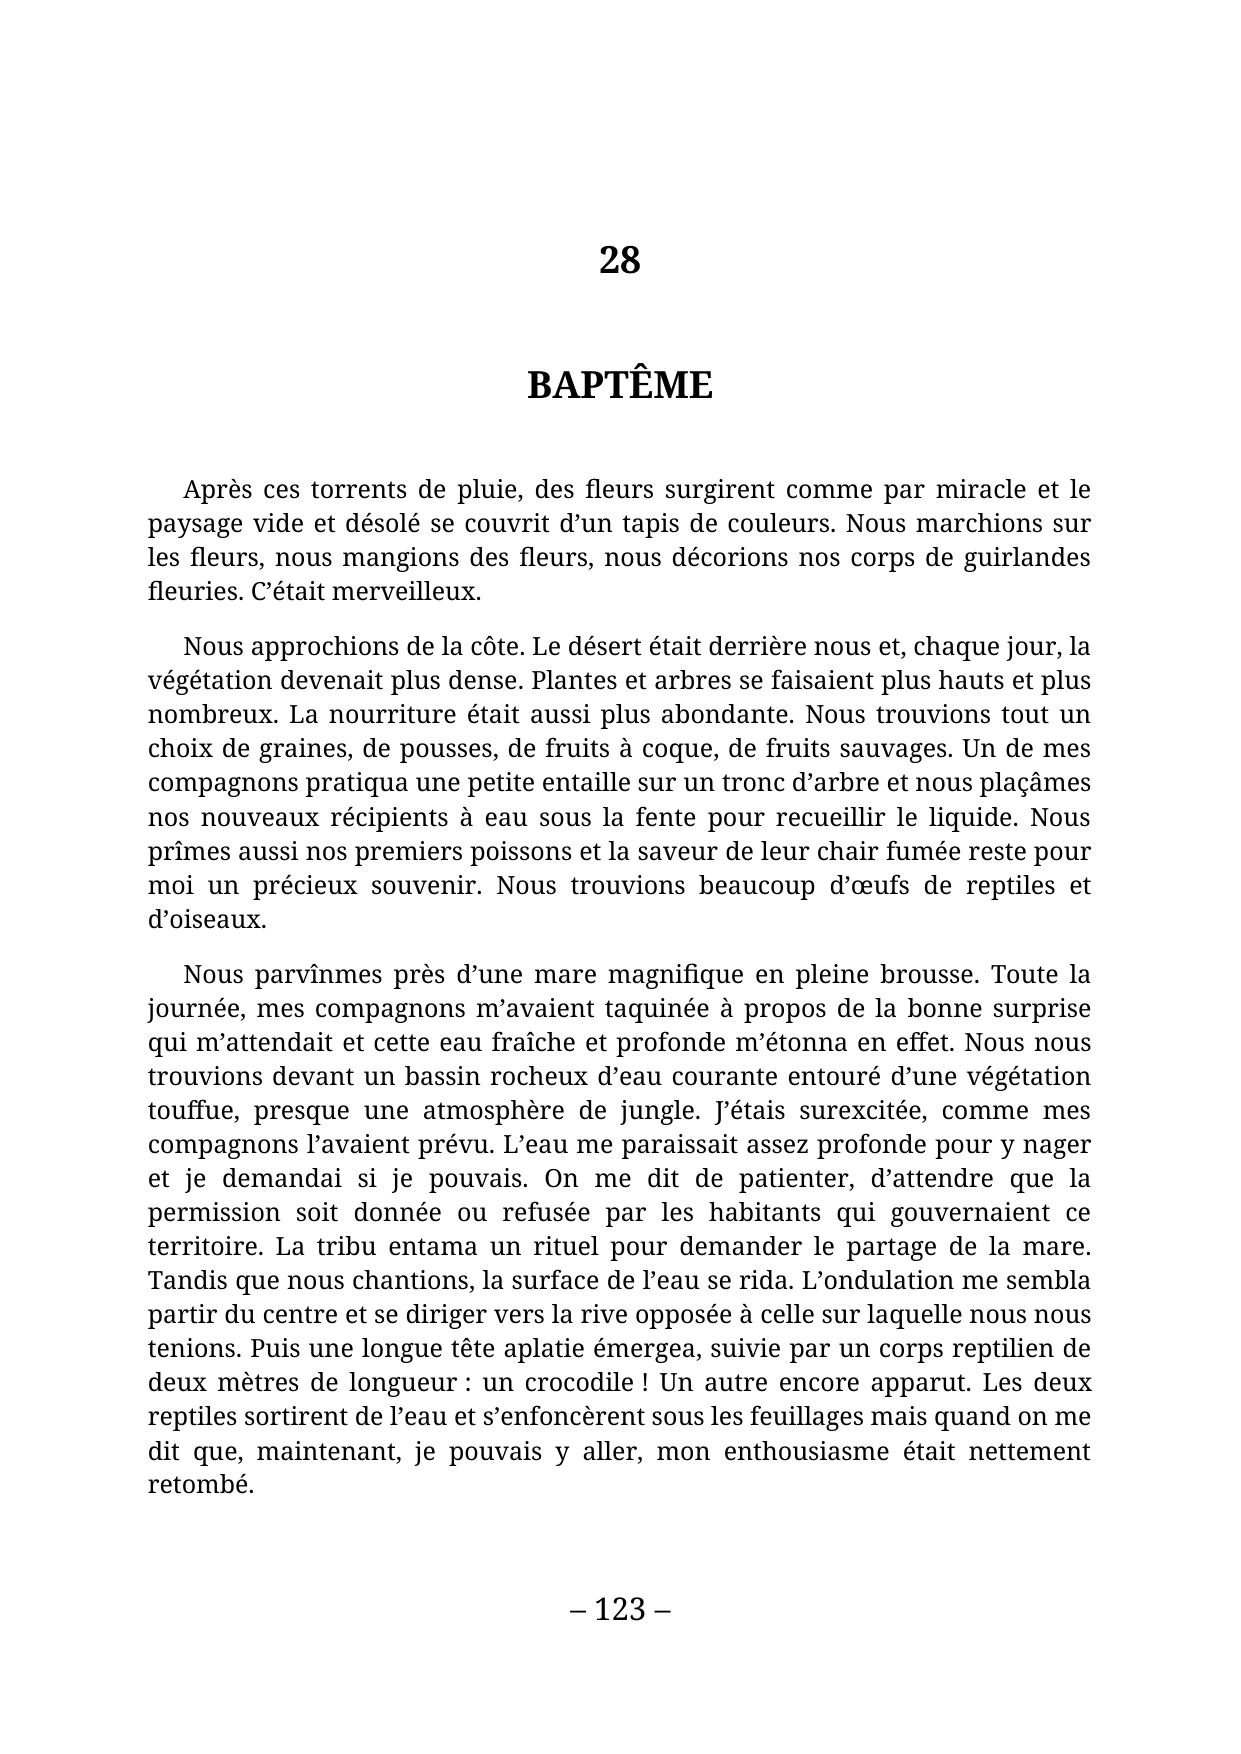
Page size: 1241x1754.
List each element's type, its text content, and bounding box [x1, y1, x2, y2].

text Nous parvînmes près d’une mare magnifique en pleine brousse. Toute la journée, mes compagnons m’avaient taquinée à propos de la bonne surprise qui m’attendait et cette eau fraîche et profonde m’étonna en effet. Nous nous trouvions devant un bassin rocheux d’eau courante entouré d’une végétation touffue, presque une atmosphère de jungle. J’étais surexcitée, comme mes compagnons l’avaient prévu. L’eau me paraissait assez profonde pour y nager et je demandai si je pouvais. On me dit de patienter, d’attendre que la permission soit donnée ou refusée par les habitants qui gouvernaient ce territoire. La tribu entama un rituel pour demander le partage de la mare. Tandis que nous chantions, la surface de l’eau se rida. L’ondulation me sembla partir du centre et se diriger vers la rive opposée à celle sur laquelle nous nous tenions. Puis une longue tête aplatie émergea, suivie par un corps reptilien de deux mètres de longueur : un crocodile ! Un autre encore apparut. Les deux reptiles sortirent de l’eau et s’enfoncèrent sous les feuillages mais quand on me dit que, maintenant, je pouvais y aller, mon enthousiasme était nettement retombé. [148, 956, 1092, 1501]
subtitle 28 BAPTÊME [148, 174, 1092, 424]
text Après ces torrents de pluie, des fleurs surgirent comme par miracle et le paysage vide et désolé se couvrit d’un tapis de couleurs. Nous marchions sur les fleurs, nous mangions des fleurs, nous décorions nos corps de guirlandes fleuries. C’était merveilleux. [148, 472, 1092, 608]
text Nous approchions de la côte. Le désert était derrière nous et, chaque jour, la végétation devenait plus dense. Plantes et arbres se faisaient plus hauts et plus nombreux. La nourriture était aussi plus abondante. Nous trouvions tout un choix de graines, de pousses, de fruits à coque, de fruits sauvages. Un de mes compagnons pratiqua une petite entaille sur un tronc d’arbre et nous plaçâmes nos nouveaux récipients à eau sous la fente pour recueillir le liquide. Nous prîmes aussi nos premiers poissons et la saveur de leur chair fumée reste pour moi un précieux souvenir. Nous trouvions beaucoup d’œufs de reptiles et d’oiseaux. [148, 629, 1092, 935]
